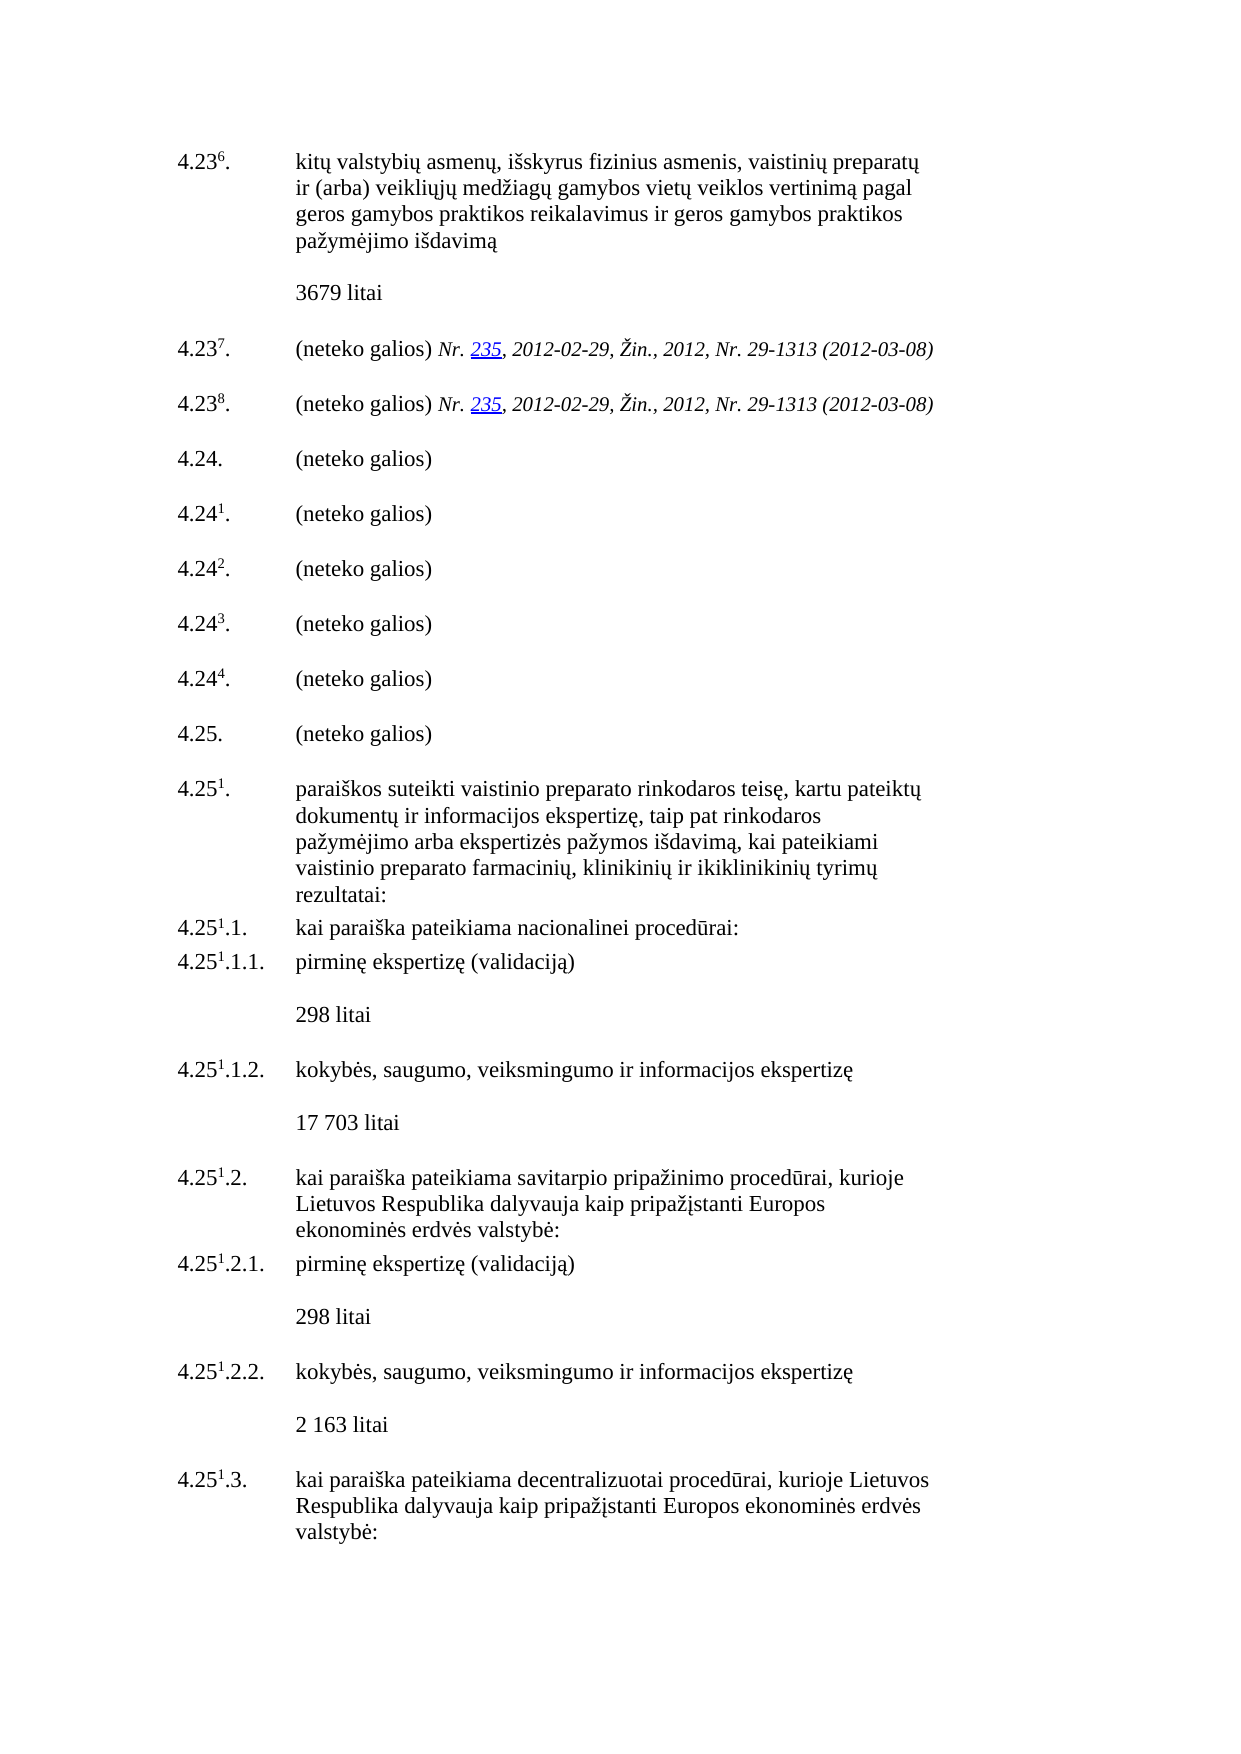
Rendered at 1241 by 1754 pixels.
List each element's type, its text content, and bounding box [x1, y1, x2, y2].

text ir (arba) veikliųjų medžiagų gamybos vietų veiklos vertinimą pagal [177, 174, 930, 200]
text 4.25. (neteko galios) [177, 720, 930, 747]
text 4.24. (neteko galios) [177, 445, 930, 471]
text geros gamybos praktikos reikalavimus ir geros gamybos praktikos [177, 200, 930, 227]
text valstybė: [177, 1518, 930, 1545]
text 4.238. (neteko galios) Nr. 235, 2012-02-29, Žin., 2012, Nr. 29-1313 (2012-03-08) [177, 390, 1122, 416]
text 4.251. paraiškos suteikti vaistinio preparato rinkodaros teisę, kartu pateiktų [177, 775, 930, 802]
text dokumentų ir informacijos ekspertizę, taip pat rinkodaros [177, 802, 930, 828]
text 4.242. (neteko galios) [177, 555, 930, 581]
text 4.243. (neteko galios) [177, 610, 930, 636]
text 4.251.2.1. pirminę ekspertizę (validaciją) 298 litai [177, 1250, 930, 1329]
text 4.237. (neteko galios) Nr. 235, 2012-02-29, Žin., 2012, Nr. 29-1313 (2012-03-08) [177, 334, 1122, 361]
text 4.244. (neteko galios) [177, 665, 930, 692]
text ekonominės erdvės valstybė: [177, 1216, 930, 1243]
text 4.241. (neteko galios) [177, 500, 930, 526]
text Lietuvos Respublika dalyvauja kaip pripažįstanti Europos [177, 1190, 930, 1216]
text Respublika dalyvauja kaip pripažįstanti Europos ekonominės erdvės [177, 1492, 930, 1518]
text rezultatai: [177, 881, 930, 907]
text 4.251.3. kai paraiška pateikiama decentralizuotai procedūrai, kurioje Lietuvos [177, 1466, 930, 1492]
text pažymėjimo arba ekspertizės pažymos išdavimą, kai pateikiami [177, 828, 930, 854]
text pažymėjimo išdavimą 3679 litai [177, 227, 930, 306]
text 4.251.1.1. pirminę ekspertizę (validaciją) 298 litai [177, 948, 930, 1027]
text 4.251.1.2. kokybės, saugumo, veiksmingumo ir informacijos ekspertizę 17 703 litai [177, 1056, 930, 1135]
text vaistinio preparato farmacinių, klinikinių ir ikiklinikinių tyrimų [177, 854, 930, 881]
text 4.236. kitų valstybių asmenų, išskyrus fizinius asmenis, vaistinių preparatų [177, 148, 930, 174]
text 4.251.2. kai paraiška pateikiama savitarpio pripažinimo procedūrai, kurioje [177, 1164, 930, 1190]
text 4.251.2.2. kokybės, saugumo, veiksmingumo ir informacijos ekspertizę 2 163 litai [177, 1358, 930, 1437]
text 4.251.1. kai paraiška pateikiama nacionalinei procedūrai: [177, 914, 930, 941]
